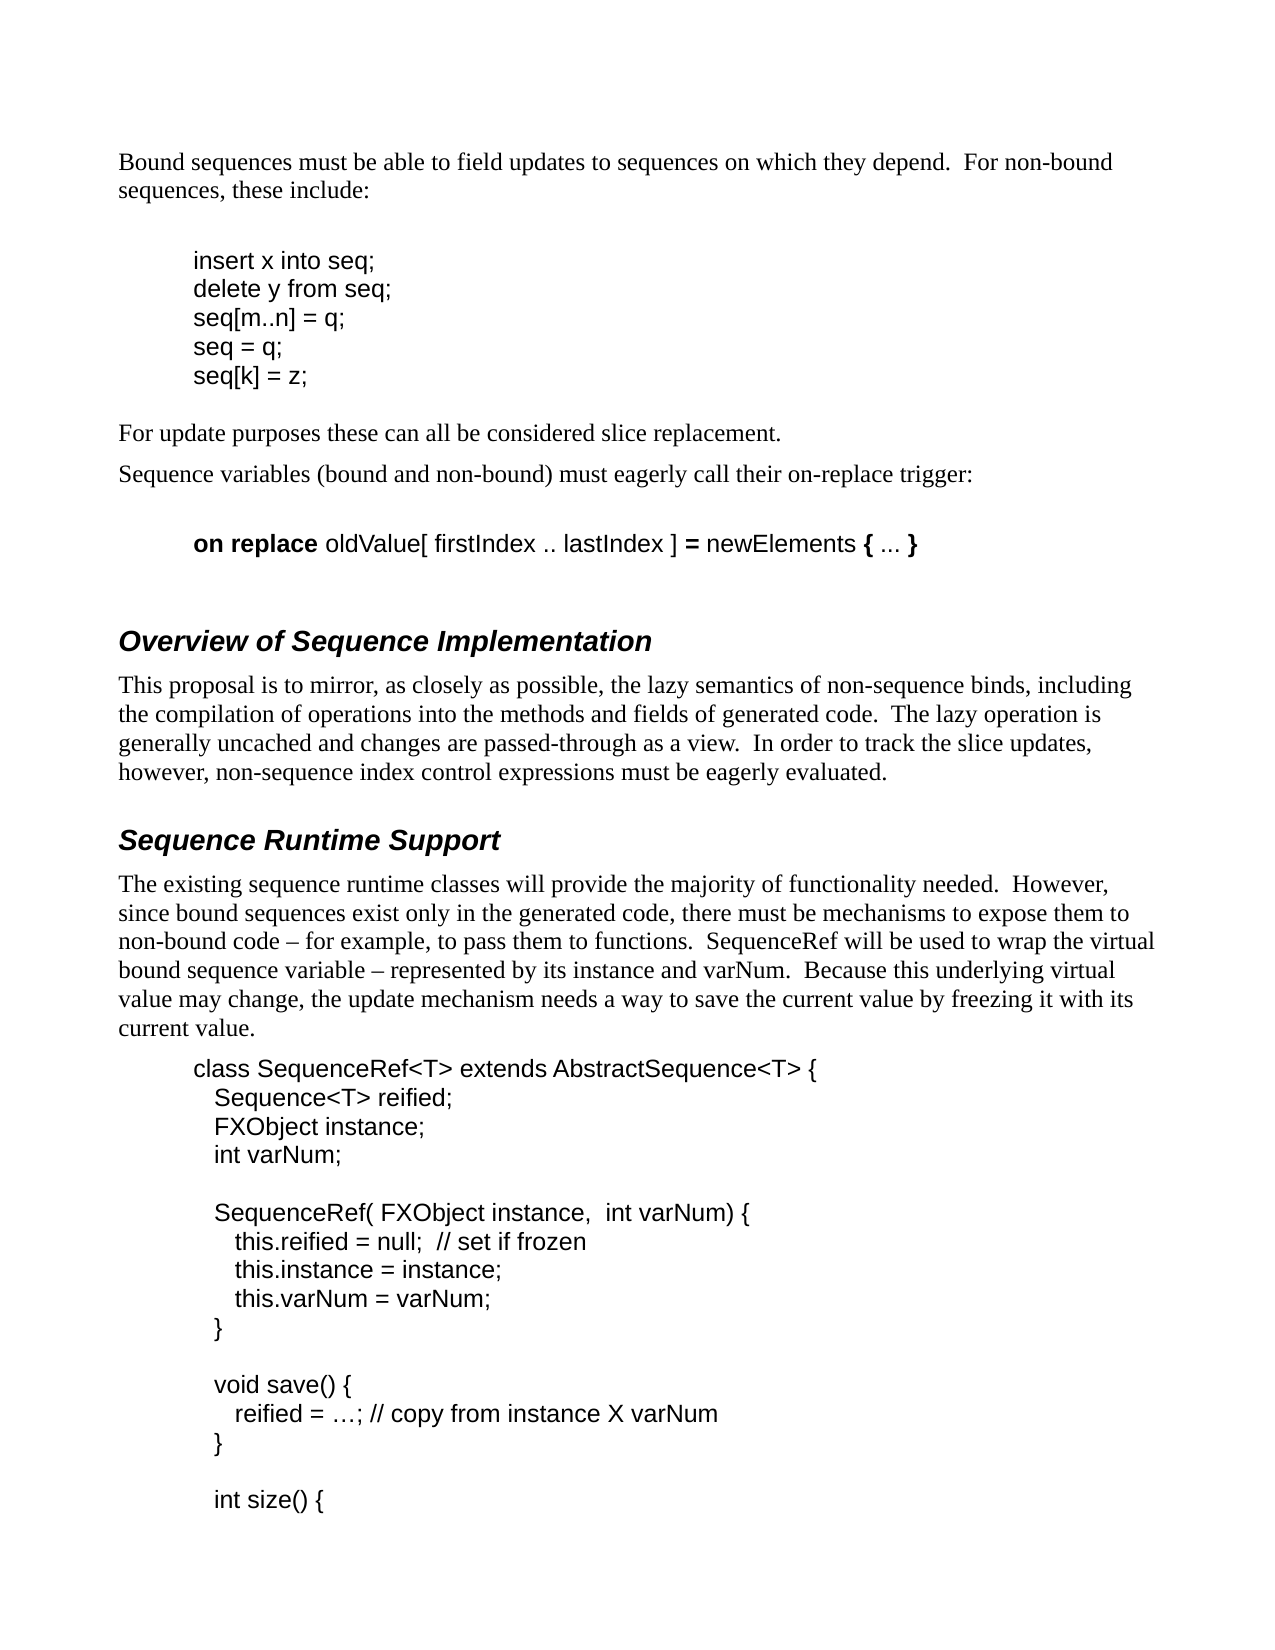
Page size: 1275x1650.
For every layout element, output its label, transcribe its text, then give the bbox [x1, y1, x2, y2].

text on replace oldValue[ firstIndex .. lastIndex ] = newElements { ... } [193, 529, 1157, 558]
text void save() { [193, 1370, 1157, 1399]
text } [193, 1428, 1157, 1456]
text int size() { [193, 1485, 1157, 1514]
subtitle Overview of Sequence Implementation [118, 624, 1157, 658]
text Sequence<T> reified; [193, 1083, 1157, 1111]
text } [193, 1313, 1157, 1341]
text class SequenceRef<T> extends AbstractSequence<T> { [193, 1054, 1157, 1083]
text this.instance = instance; [193, 1255, 1157, 1284]
text int varNum; [193, 1140, 1157, 1169]
text seq[m..n] = q; [193, 303, 1157, 332]
text FXObject instance; [193, 1111, 1157, 1140]
text For update purposes these can all be considered slice replacement. [118, 418, 1157, 447]
text The existing sequence runtime classes will provide the majority of functionality needed. However, since bound sequences exist only in the generated code, there must be mechanisms to expose them to non-bound code – for example, to pass them to functions. SequenceRef will be used to wrap the virtual bound sequence variable – represented by its instance and varNum. Because this underlying virtual value may change, the update mechanism needs a way to save the current value by freezing it with its current value. [118, 869, 1157, 1041]
text insert x into seq; [193, 246, 1157, 274]
subtitle Sequence Runtime Support [118, 823, 1157, 856]
text Sequence variables (bound and non-bound) must eagerly call their on-replace trigger: [118, 459, 1157, 488]
text Bound sequences must be able to field updates to sequences on which they depend. For non-bound sequences, these include: [118, 147, 1157, 204]
text SequenceRef( FXObject instance, int varNum) { [193, 1198, 1157, 1226]
text this.varNum = varNum; [193, 1284, 1157, 1313]
text This proposal is to mirror, as closely as possible, the lazy semantics of non-sequence binds, including the compilation of operations into the methods and fields of generated code. The lazy operation is generally uncached and changes are passed-through as a view. In order to track the slice updates, however, non-sequence index control expressions must be eagerly evaluated. [118, 670, 1157, 785]
text seq = q; [193, 332, 1157, 361]
text reified = …; // copy from instance X varNum [193, 1399, 1157, 1428]
text seq[k] = z; [193, 361, 1157, 389]
text delete y from seq; [193, 274, 1157, 303]
text this.reified = null; // set if frozen [193, 1226, 1157, 1255]
